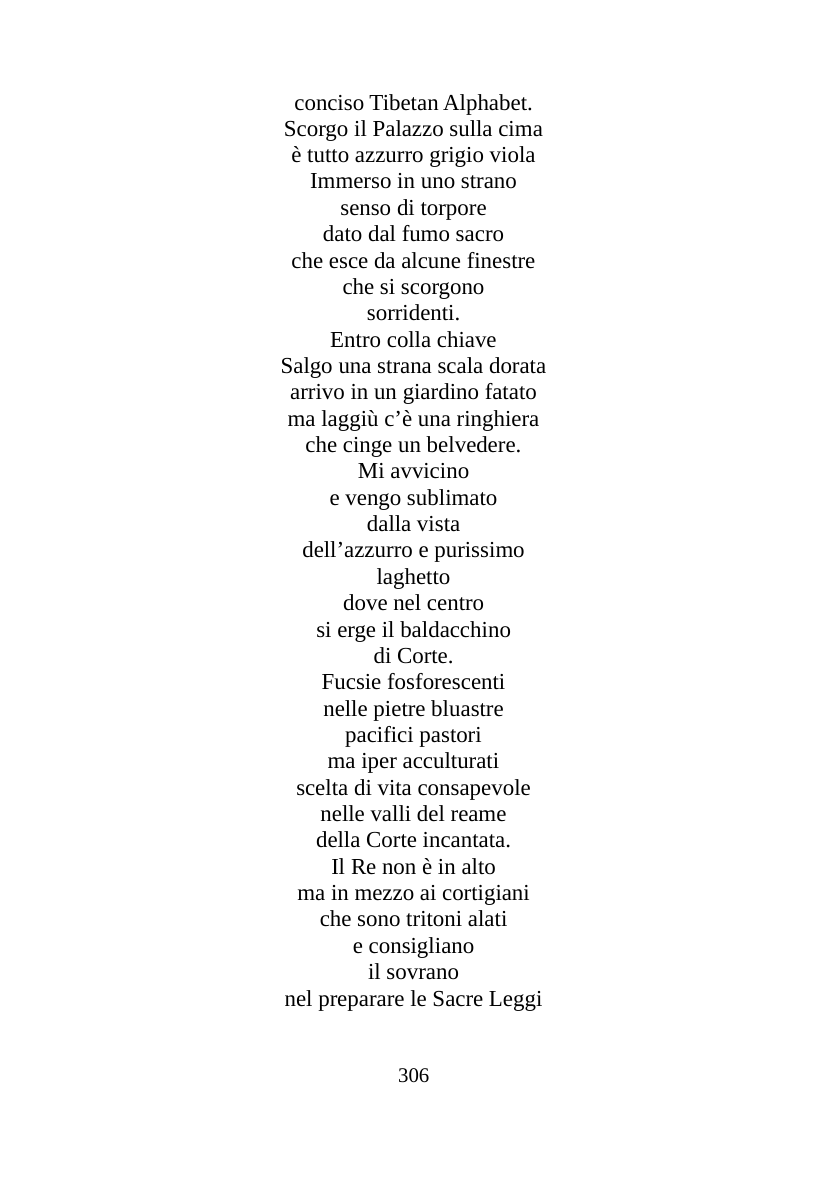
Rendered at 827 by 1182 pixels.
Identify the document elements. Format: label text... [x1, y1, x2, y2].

text nelle valli del reame [88, 800, 738, 826]
text dalla vista [88, 510, 738, 537]
text Salgo una strana scala dorata [88, 352, 738, 378]
text Scorgo il Palazzo sulla cima [88, 115, 738, 141]
text che si scorgono [88, 273, 738, 299]
text senso di torpore [88, 194, 738, 220]
text che esce da alcune finestre [88, 247, 738, 273]
text Fucsie fosforescenti [88, 668, 738, 695]
text dell’azzurro e purissimo [88, 537, 738, 563]
text Il Re non è in alto [88, 853, 738, 879]
text il sovrano [88, 958, 738, 984]
text e vengo sublimato [88, 484, 738, 510]
text ma iper acculturati [88, 747, 738, 774]
text ma in mezzo ai cortigiani [88, 879, 738, 906]
text della Corte incantata. [88, 826, 738, 853]
text e consigliano [88, 932, 738, 958]
text ma laggiù c’è una ringhiera [88, 405, 738, 431]
text Entro colla chiave [88, 326, 738, 352]
text arrivo in un giardino fatato [88, 378, 738, 405]
text che sono tritoni alati [88, 906, 738, 932]
text Immerso in uno strano [88, 168, 738, 194]
text Mi avvicino [88, 457, 738, 484]
text di Corte. [88, 642, 738, 668]
text sorridenti. [88, 299, 738, 326]
text pacifici pastori [88, 721, 738, 747]
text si erge il baldacchino [88, 616, 738, 642]
text laghetto [88, 563, 738, 589]
text è tutto azzurro grigio viola [88, 141, 738, 168]
text dove nel centro [88, 589, 738, 616]
text che cinge un belvedere. [88, 431, 738, 457]
text scelta di vita consapevole [88, 774, 738, 800]
text nel preparare le Sacre Leggi [88, 984, 738, 1011]
text conciso Tibetan Alphabet. [88, 88, 738, 115]
text nelle pietre bluastre [88, 695, 738, 721]
text dato dal fumo sacro [88, 220, 738, 247]
